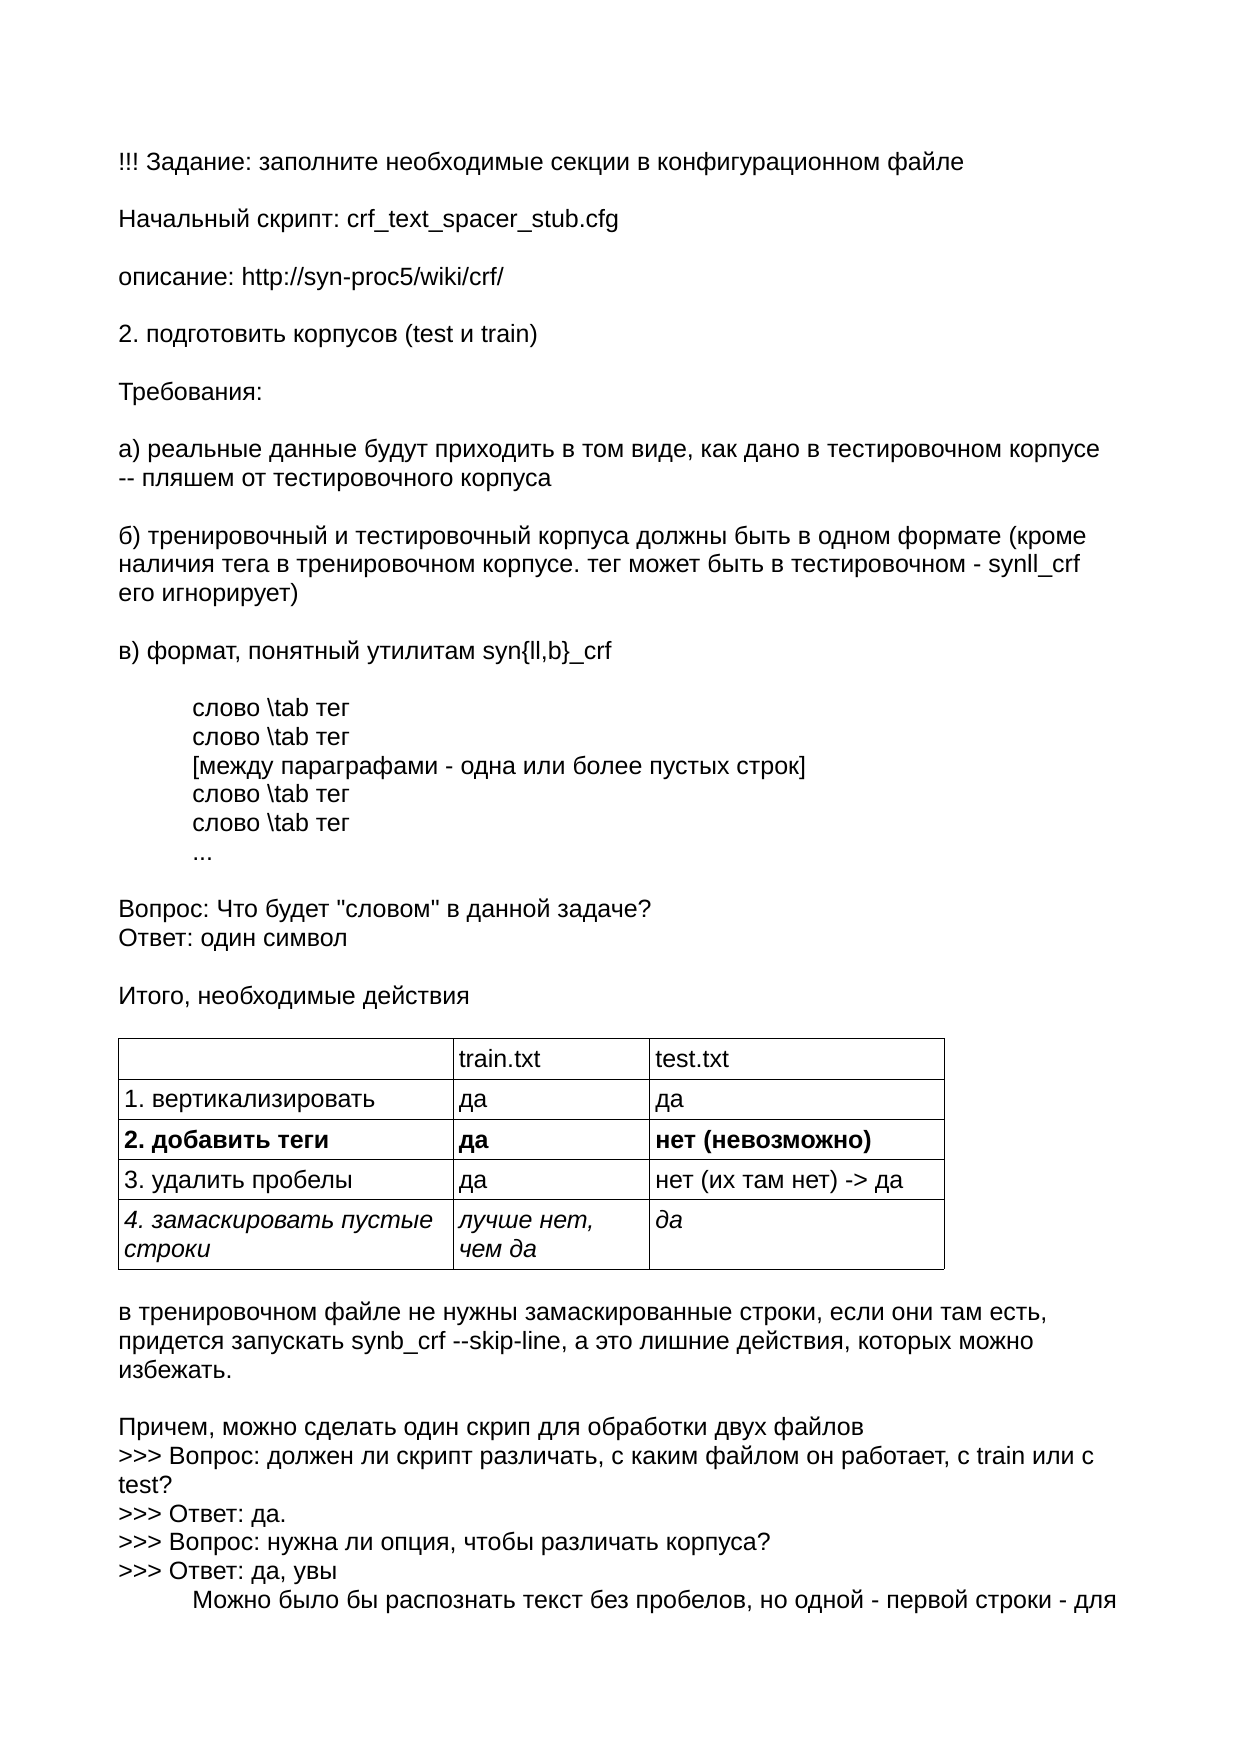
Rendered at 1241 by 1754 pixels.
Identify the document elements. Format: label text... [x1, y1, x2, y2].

text Итого, необходимые действия [118, 981, 1122, 1009]
text >>> Ответ: да, увы [118, 1556, 1122, 1585]
table_cell 4. замаскировать пустые строки [119, 1200, 453, 1268]
text 2. подготовить корпусов (test и train) [118, 319, 1122, 348]
text >>> Ответ: да. [118, 1498, 1122, 1527]
text слово \tab тег [118, 722, 1122, 751]
table_cell да [650, 1080, 944, 1119]
text а) реальные данные будут приходить в том виде, как дано в тестировочном корпусе -- пляшем от тестировочного корпуса [118, 434, 1122, 492]
table_cell да [650, 1200, 944, 1268]
table_cell 1. вертикализировать [119, 1080, 453, 1119]
text [между параграфами - одна или более пустых строк] [118, 751, 1122, 779]
text >>> Вопрос: нужна ли опция, чтобы различать корпуса? [118, 1527, 1122, 1556]
text слово \tab тег [118, 779, 1122, 808]
table_cell нет (их там нет) -> да [650, 1160, 944, 1199]
text Можно было бы распознать текст без пробелов, но одной - первой строки - для [118, 1585, 1122, 1613]
text Требования: [118, 377, 1122, 406]
text Ответ: один символ [118, 923, 1122, 952]
table_header [119, 1039, 453, 1078]
text Причем, можно сделать один скрип для обработки двух файлов [118, 1412, 1122, 1441]
table_header test.txt [650, 1039, 944, 1078]
table_cell 2. добавить теги [119, 1120, 453, 1159]
text слово \tab тег [118, 808, 1122, 837]
table_cell да [454, 1080, 649, 1119]
table_cell да [454, 1120, 649, 1159]
table_header train.txt [454, 1039, 649, 1078]
table_cell нет (невозможно) [650, 1120, 944, 1159]
text Вопрос: Что будет "словом" в данной задаче? [118, 894, 1122, 923]
text !!! Задание: заполните необходимые секции в конфигурационном файле [118, 147, 1122, 176]
table_cell да [454, 1160, 649, 1199]
text описание: http://syn-proc5/wiki/crf/ [118, 262, 1122, 291]
table_cell лучше нет, чем да [454, 1200, 649, 1268]
text в) формат, понятный утилитам syn{ll,b}_crf [118, 636, 1122, 664]
text >>> Вопрос: должен ли скрипт различать, с каким файлом он работает, с train или с test? [118, 1441, 1122, 1498]
text Начальный скрипт: crf_text_spacer_stub.cfg [118, 204, 1122, 233]
table_cell 3. удалить пробелы [119, 1160, 453, 1199]
text слово \tab тег [118, 693, 1122, 722]
text б) тренировочный и тестировочный корпуса должны быть в одном формате (кроме наличия тега в тренировочном корпусе. тег может быть в тестировочном - synll_crf его игнорирует) [118, 521, 1122, 607]
text ... [118, 837, 1122, 866]
text в тренировочном файле не нужны замаскированные строки, если они там есть, придется запускать synb_crf --skip-line, а это лишние действия, которых можно избежать. [118, 1297, 1122, 1383]
